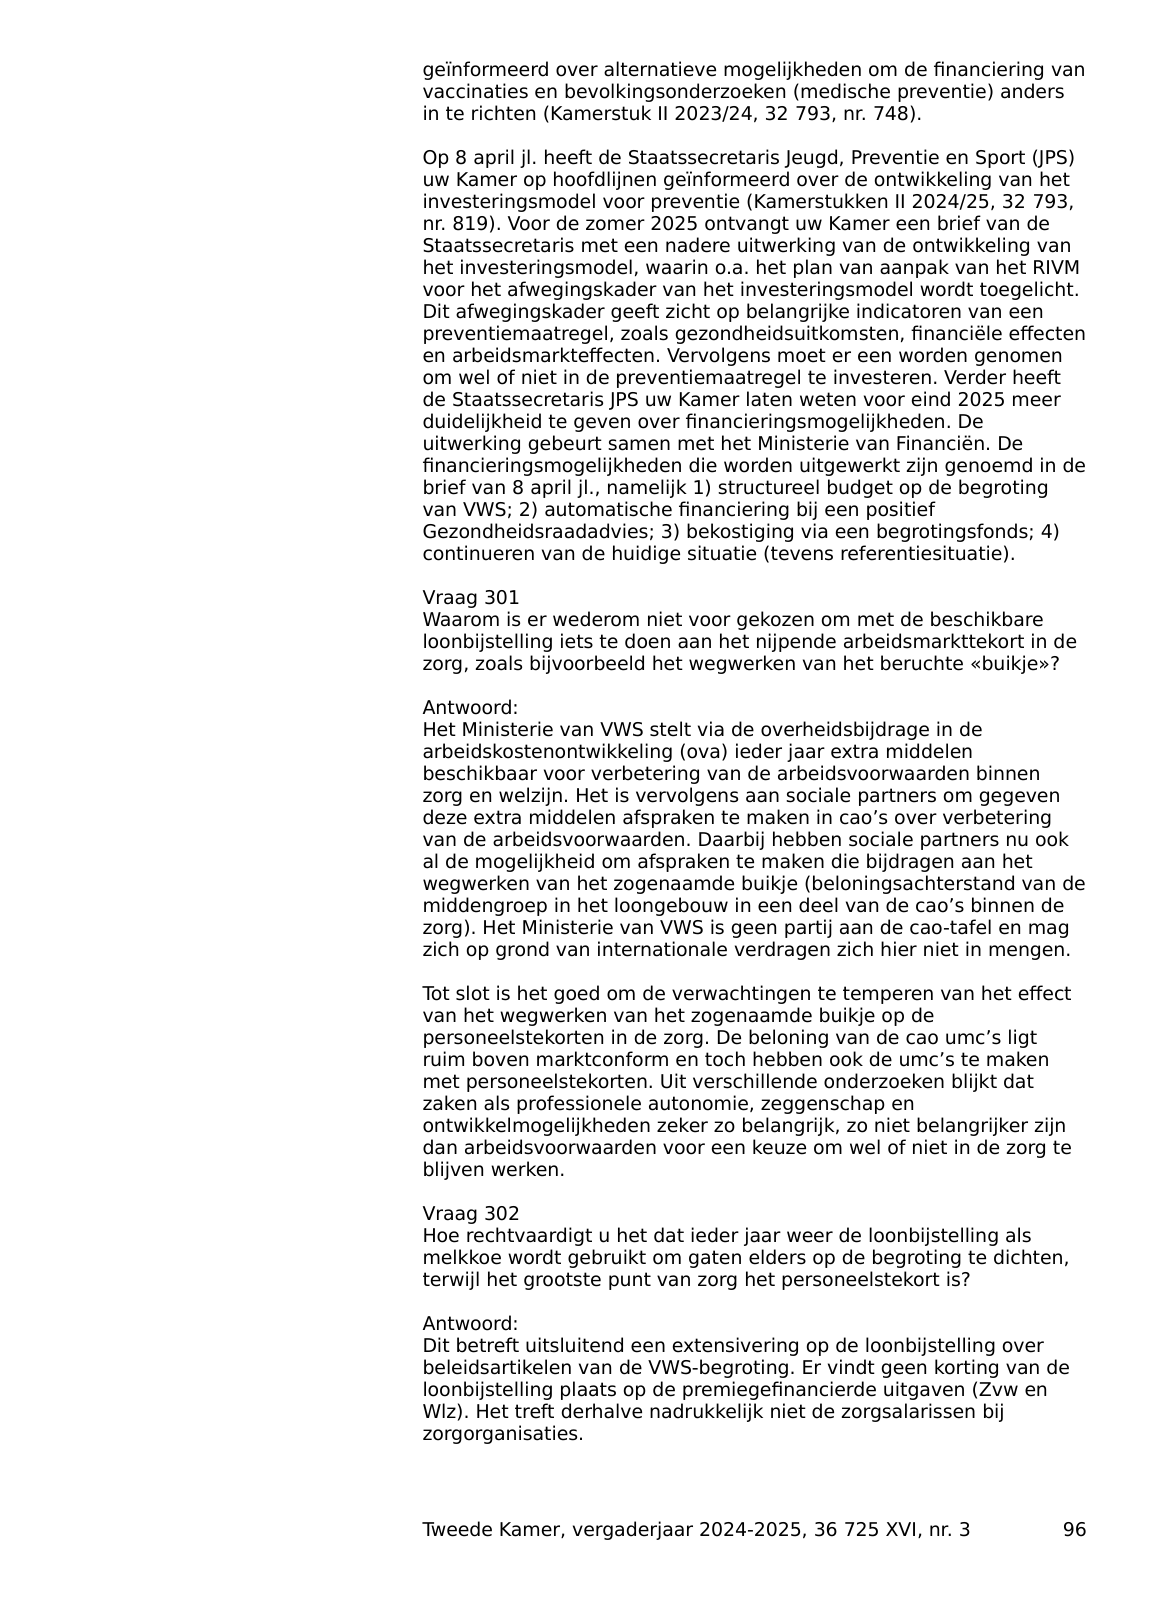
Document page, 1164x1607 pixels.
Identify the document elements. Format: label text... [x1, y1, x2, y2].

text Vraag 301 [422, 587, 1087, 609]
text Dit betreft uitsluitend een extensivering op de loonbijstelling over beleidsartikelen van de VWS-begroting. Er vindt geen korting van de loonbijstelling plaats op de premiegefinancierde uitgaven (Zvw en Wlz). Het treft derhalve nadrukkelijk niet de zorgsalarissen bij zorgorganisaties. [422, 1335, 1087, 1445]
text Vraag 302 [422, 1203, 1087, 1225]
text Tot slot is het goed om de verwachtingen te temperen van het effect van het wegwerken van het zogenaamde buikje op de personeelstekorten in de zorg. De beloning van de cao umc’s ligt ruim boven marktconform en toch hebben ook de umc’s te maken met personeelstekorten. Uit verschillende onderzoeken blijkt dat zaken als professionele autonomie, zeggenschap en ontwikkelmogelijkheden zeker zo belangrijk, zo niet belangrijker zijn dan arbeidsvoorwaarden voor een keuze om wel of niet in de zorg te blijven werken. [422, 983, 1087, 1181]
text Hoe rechtvaardigt u het dat ieder jaar weer de loonbijstelling als melkkoe wordt gebruikt om gaten elders op de begroting te dichten, terwijl het grootste punt van zorg het personeelstekort is? [422, 1225, 1087, 1291]
text Waarom is er wederom niet voor gekozen om met de beschikbare loonbijstelling iets te doen aan het nijpende arbeidsmarkttekort in de zorg, zoals bijvoorbeeld het wegwerken van het beruchte «buikje»? [422, 609, 1087, 675]
text Antwoord: [422, 1313, 1087, 1335]
text Het Ministerie van VWS stelt via de overheidsbijdrage in de arbeidskostenontwikkeling (ova) ieder jaar extra middelen beschikbaar voor verbetering van de arbeidsvoorwaarden binnen zorg en welzijn. Het is vervolgens aan sociale partners om gegeven deze extra middelen afspraken te maken in cao’s over verbetering van de arbeidsvoorwaarden. Daarbij hebben sociale partners nu ook al de mogelijkheid om afspraken te maken die bijdragen aan het wegwerken van het zogenaamde buikje (beloningsachterstand van de middengroep in het loongebouw in een deel van de cao’s binnen de zorg). Het Ministerie van VWS is geen partij aan de cao-tafel en mag zich op grond van internationale verdragen zich hier niet in mengen. [422, 719, 1087, 961]
text geïnformeerd over alternatieve mogelijkheden om de financiering van vaccinaties en bevolkingsonderzoeken (medische preventie) anders in te richten (Kamerstuk II 2023/24, 32 793, nr. 748). [422, 59, 1087, 125]
text Antwoord: [422, 697, 1087, 719]
text Op 8 april jl. heeft de Staatssecretaris Jeugd, Preventie en Sport (JPS) uw Kamer op hoofdlijnen geïnformeerd over de ontwikkeling van het investeringsmodel voor preventie (Kamerstukken II 2024/25, 32 793, nr. 819). Voor de zomer 2025 ontvangt uw Kamer een brief van de Staatssecretaris met een nadere uitwerking van de ontwikkeling van het investeringsmodel, waarin o.a. het plan van aanpak van het RIVM voor het afwegingskader van het investeringsmodel wordt toegelicht. Dit afwegingskader geeft zicht op belangrijke indicatoren van een preventiemaatregel, zoals gezondheidsuitkomsten, financiële effecten en arbeidsmarkteffecten. Vervolgens moet er een worden genomen om wel of niet in de preventiemaatregel te investeren. Verder heeft de Staatssecretaris JPS uw Kamer laten weten voor eind 2025 meer duidelijkheid te geven over financieringsmogelijkheden. De uitwerking gebeurt samen met het Ministerie van Financiën. De financieringsmogelijkheden die worden uitgewerkt zijn genoemd in de brief van 8 april jl., namelijk 1) structureel budget op de begroting van VWS; 2) automatische financiering bij een positief Gezondheidsraadadvies; 3) bekostiging via een begrotingsfonds; 4) continueren van de huidige situatie (tevens referentiesituatie). [422, 147, 1087, 565]
